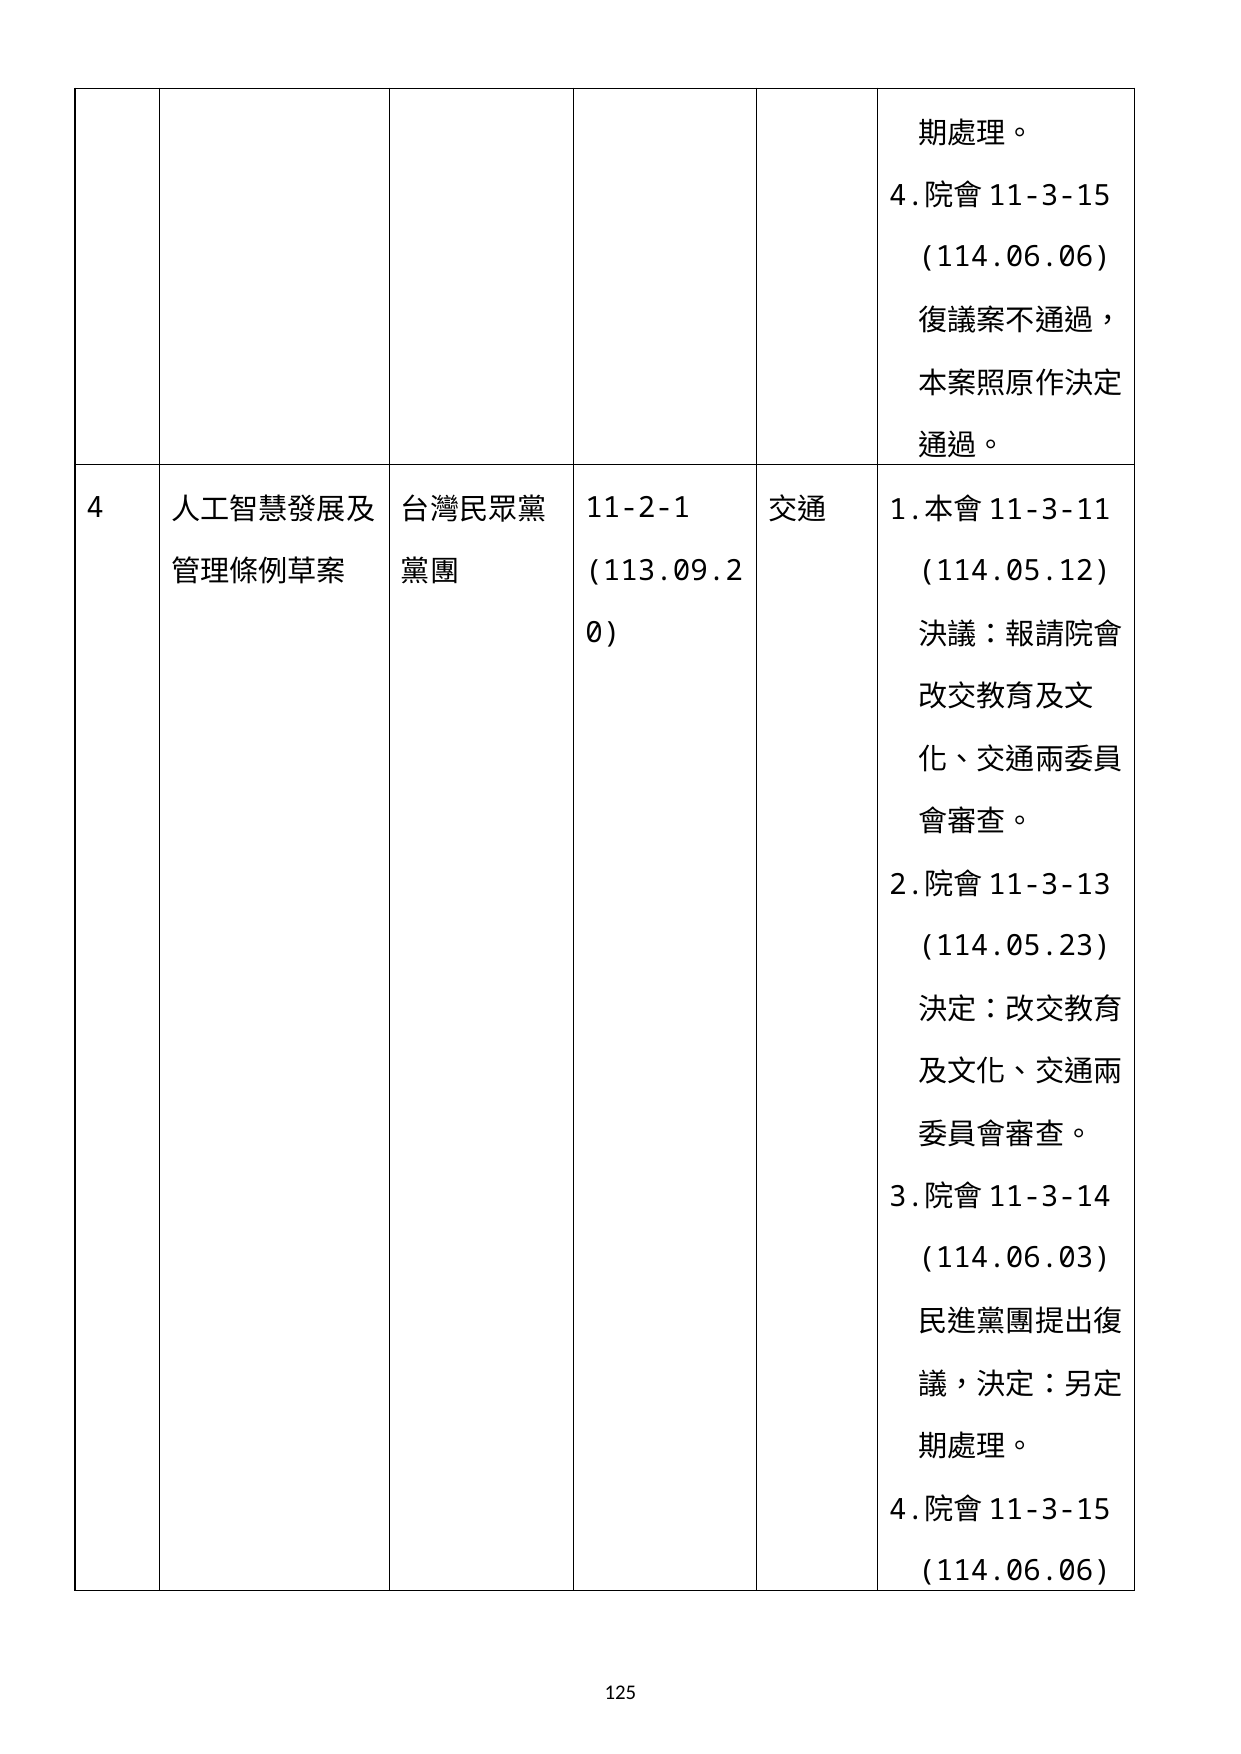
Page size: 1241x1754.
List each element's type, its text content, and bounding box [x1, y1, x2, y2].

table_cell 4 [76, 465, 159, 1590]
table_cell 台灣民眾黨黨團 [390, 465, 573, 1590]
table_cell [160, 89, 389, 464]
table_cell [574, 89, 756, 464]
table_cell 人工智慧發展及管理條例草案 [160, 465, 389, 1590]
table_cell [76, 89, 159, 464]
table_cell [757, 89, 877, 464]
table_cell [390, 89, 573, 464]
table_cell 1.本會11-3-11 (114.05.12)決議：報請院會改交教育及文化、交通兩委員會審查。 2.院會11-3-13 (114.05.23)決定：改交教育及文化、交通兩委員會審查。 3.院會11-3-14 (114.06.03)民進黨團提出復議，決定：另定期處理。 4.院會11-3-15 (114.06.06) [878, 465, 1134, 1590]
table_cell 期處理。 4.院會11-3-15 (114.06.06)復議案不通過，本案照原作決定通過。 [878, 89, 1134, 464]
table_cell 11-2-1 (113.09.20) [574, 465, 756, 1590]
table_cell 交通 [757, 465, 877, 1590]
